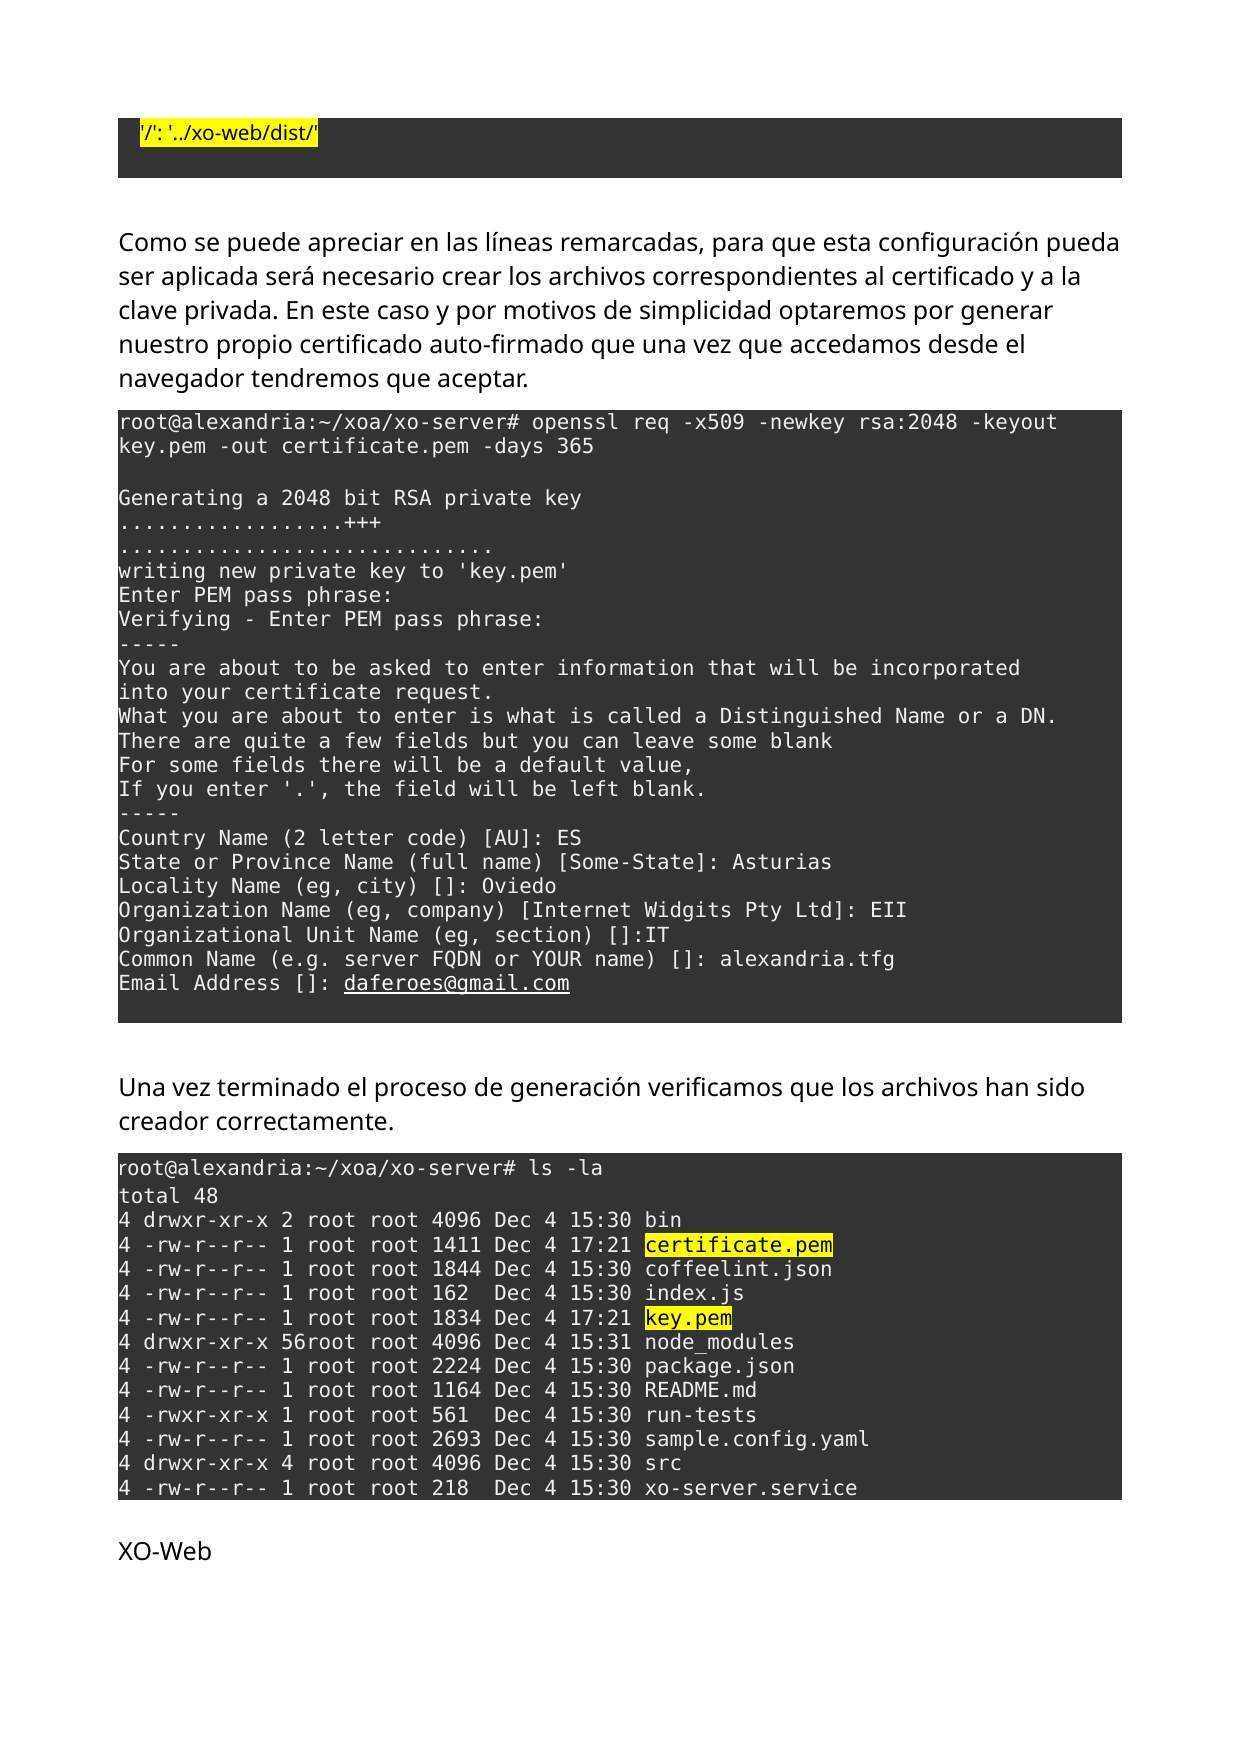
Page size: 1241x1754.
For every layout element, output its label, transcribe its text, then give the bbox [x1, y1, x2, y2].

text Una vez terminado el proceso de generación verificamos que los archivos han sido creador correctamente. [118, 1069, 1122, 1137]
text '/': '../xo-web/dist/' [118, 118, 1122, 147]
text root@alexandria:~/xoa/xo-server# openssl req -x509 -newkey rsa:2048 -keyout key.pem -out certificate.pem -days 365 [118, 410, 1122, 459]
text Como se puede apreciar en las líneas remarcadas, para que esta configuración pueda ser aplicada será necesario crear los archivos correspondientes al certificado y a la clave privada. En este caso y por motivos de simplicidad optaremos por generar nuestro propio certificado auto-firmado que una vez que accedamos desde el navegador tendremos que aceptar. [118, 224, 1122, 395]
text root@alexandria:~/xoa/xo-server# ls -la [118, 1153, 1122, 1181]
text total 48 4 drwxr-xr-x 2 root root 4096 Dec 4 15:30 bin 4 -rw-r--r-- 1 root root 1411 Dec 4 17:21 certificate.pem 4 -rw-r--r-- 1 root root 1844 Dec 4 15:30 coffeelint.json 4 -rw-r--r-- 1 root root 162 Dec 4 15:30 index.js 4 -rw-r--r-- 1 root root 1834 Dec 4 17:21 key.pem 4 drwxr-xr-x 56root root 4096 Dec 4 15:31 node_modules 4 -rw-r--r-- 1 root root 2224 Dec 4 15:30 package.json 4 -rw-r--r-- 1 root root 1164 Dec 4 15:30 README.md 4 -rwxr-xr-x 1 root root 561 Dec 4 15:30 run-tests 4 -rw-r--r-- 1 root root 2693 Dec 4 15:30 sample.config.yaml 4 drwxr-xr-x 4 root root 4096 Dec 4 15:30 src 4 -rw-r--r-- 1 root root 218 Dec 4 15:30 xo-server.service [118, 1184, 1122, 1500]
text Generating a 2048 bit RSA private key ..................+++ .............................. writing new private key to 'key.pem' Enter PEM pass phrase: Verifying - Enter PEM pass phrase: ----- You are about to be asked to enter information that will be incorporated into your certificate request. What you are about to enter is what is called a Distinguished Name or a DN. There are quite a few fields but you can leave some blank For some fields there will be a default value, If you enter '.', the field will be left blank. ----- Country Name (2 letter code) [AU]: ES State or Province Name (full name) [Some-State]: Asturias Locality Name (eg, city) []: Oviedo Organization Name (eg, company) [Internet Widgits Pty Ltd]: EII Organizational Unit Name (eg, section) []:IT Common Name (e.g. server FQDN or YOUR name) []: alexandria.tfg Email Address []: daferoes@gmail.com [118, 462, 1122, 996]
text XO-Web [118, 1534, 1122, 1568]
